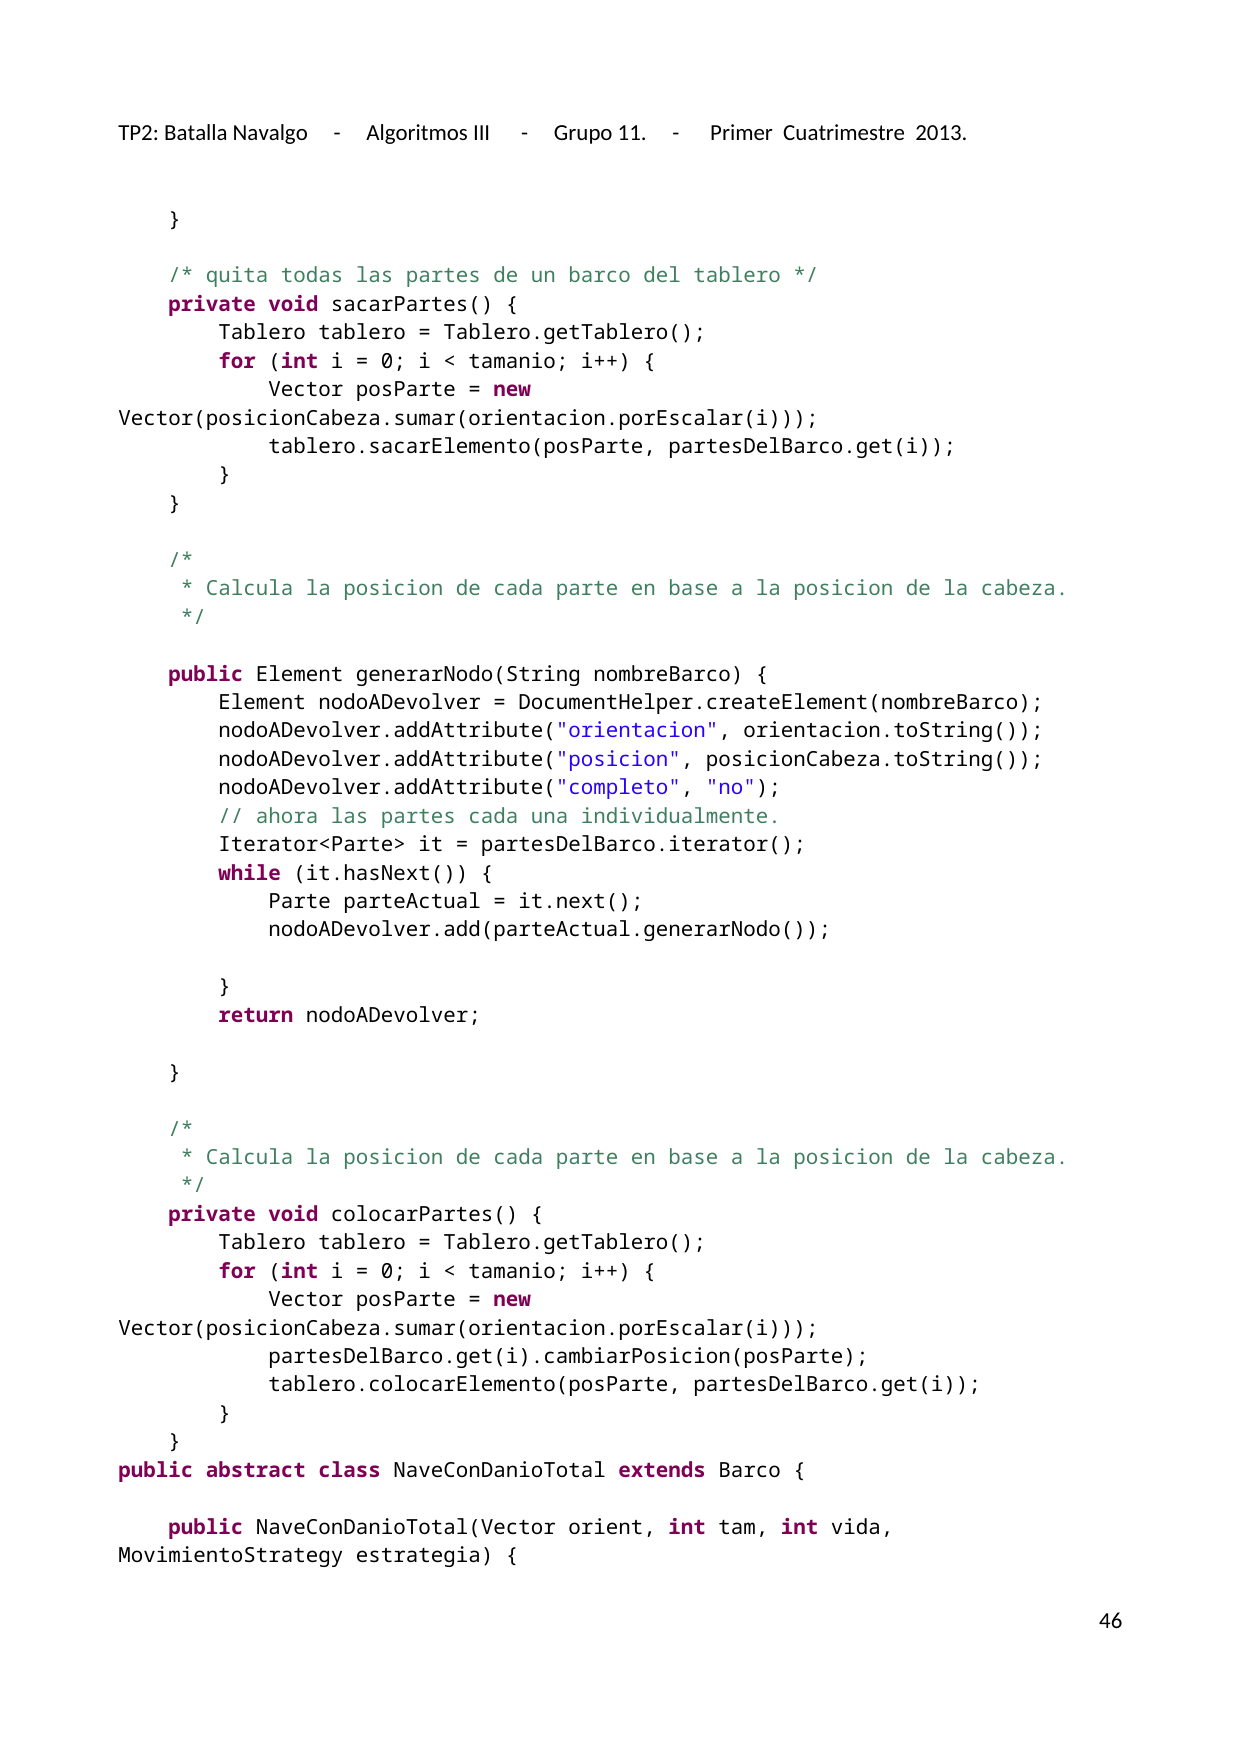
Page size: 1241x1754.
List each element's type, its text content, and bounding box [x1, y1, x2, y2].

text private void colocarPartes() { [118, 1199, 1122, 1227]
text } [118, 971, 1122, 1000]
text for (int i = 0; i < tamanio; i++) { [118, 346, 1122, 374]
text /* quita todas las partes de un barco del tablero */ [118, 261, 1122, 289]
text public NaveConDanioTotal(Vector orient, int tam, int vida, MovimientoStrategy estrategia) { [118, 1512, 1122, 1569]
text public abstract class NaveConDanioTotal extends Barco { [118, 1455, 1122, 1483]
text Tablero tablero = Tablero.getTablero(); [118, 1227, 1122, 1256]
text } [118, 459, 1122, 488]
text } [118, 1057, 1122, 1085]
text return nodoADevolver; [118, 1000, 1122, 1028]
text nodoADevolver.addAttribute("posicion", posicionCabeza.toString()); [118, 744, 1122, 772]
text * Calcula la posicion de cada parte en base a la posicion de la cabeza. [118, 1142, 1122, 1171]
text Parte parteActual = it.next(); [118, 886, 1122, 914]
text while (it.hasNext()) { [118, 858, 1122, 886]
text for (int i = 0; i < tamanio; i++) { [118, 1256, 1122, 1284]
text Vector posParte = new Vector(posicionCabeza.sumar(orientacion.porEscalar(i))); [118, 1284, 1122, 1341]
text } [118, 204, 1122, 232]
text Iterator<Parte> it = partesDelBarco.iterator(); [118, 829, 1122, 858]
text nodoADevolver.addAttribute("completo", "no"); [118, 772, 1122, 801]
text nodoADevolver.addAttribute("orientacion", orientacion.toString()); [118, 716, 1122, 744]
text Tablero tablero = Tablero.getTablero(); [118, 317, 1122, 346]
text Element nodoADevolver = DocumentHelper.createElement(nombreBarco); [118, 687, 1122, 716]
text } [118, 1398, 1122, 1426]
text Vector posParte = new Vector(posicionCabeza.sumar(orientacion.porEscalar(i))); [118, 374, 1122, 431]
text } [118, 1426, 1122, 1455]
text } [118, 488, 1122, 516]
text tablero.colocarElemento(posParte, partesDelBarco.get(i)); [118, 1369, 1122, 1398]
text */ [118, 602, 1122, 630]
text * Calcula la posicion de cada parte en base a la posicion de la cabeza. [118, 573, 1122, 602]
text tablero.sacarElemento(posParte, partesDelBarco.get(i)); [118, 431, 1122, 459]
text /* [118, 545, 1122, 573]
text */ [118, 1171, 1122, 1199]
text nodoADevolver.add(parteActual.generarNodo()); [118, 914, 1122, 943]
text // ahora las partes cada una individualmente. [118, 801, 1122, 829]
text /* [118, 1114, 1122, 1142]
text private void sacarPartes() { [118, 289, 1122, 317]
text public Element generarNodo(String nombreBarco) { [118, 659, 1122, 687]
text partesDelBarco.get(i).cambiarPosicion(posParte); [118, 1341, 1122, 1369]
